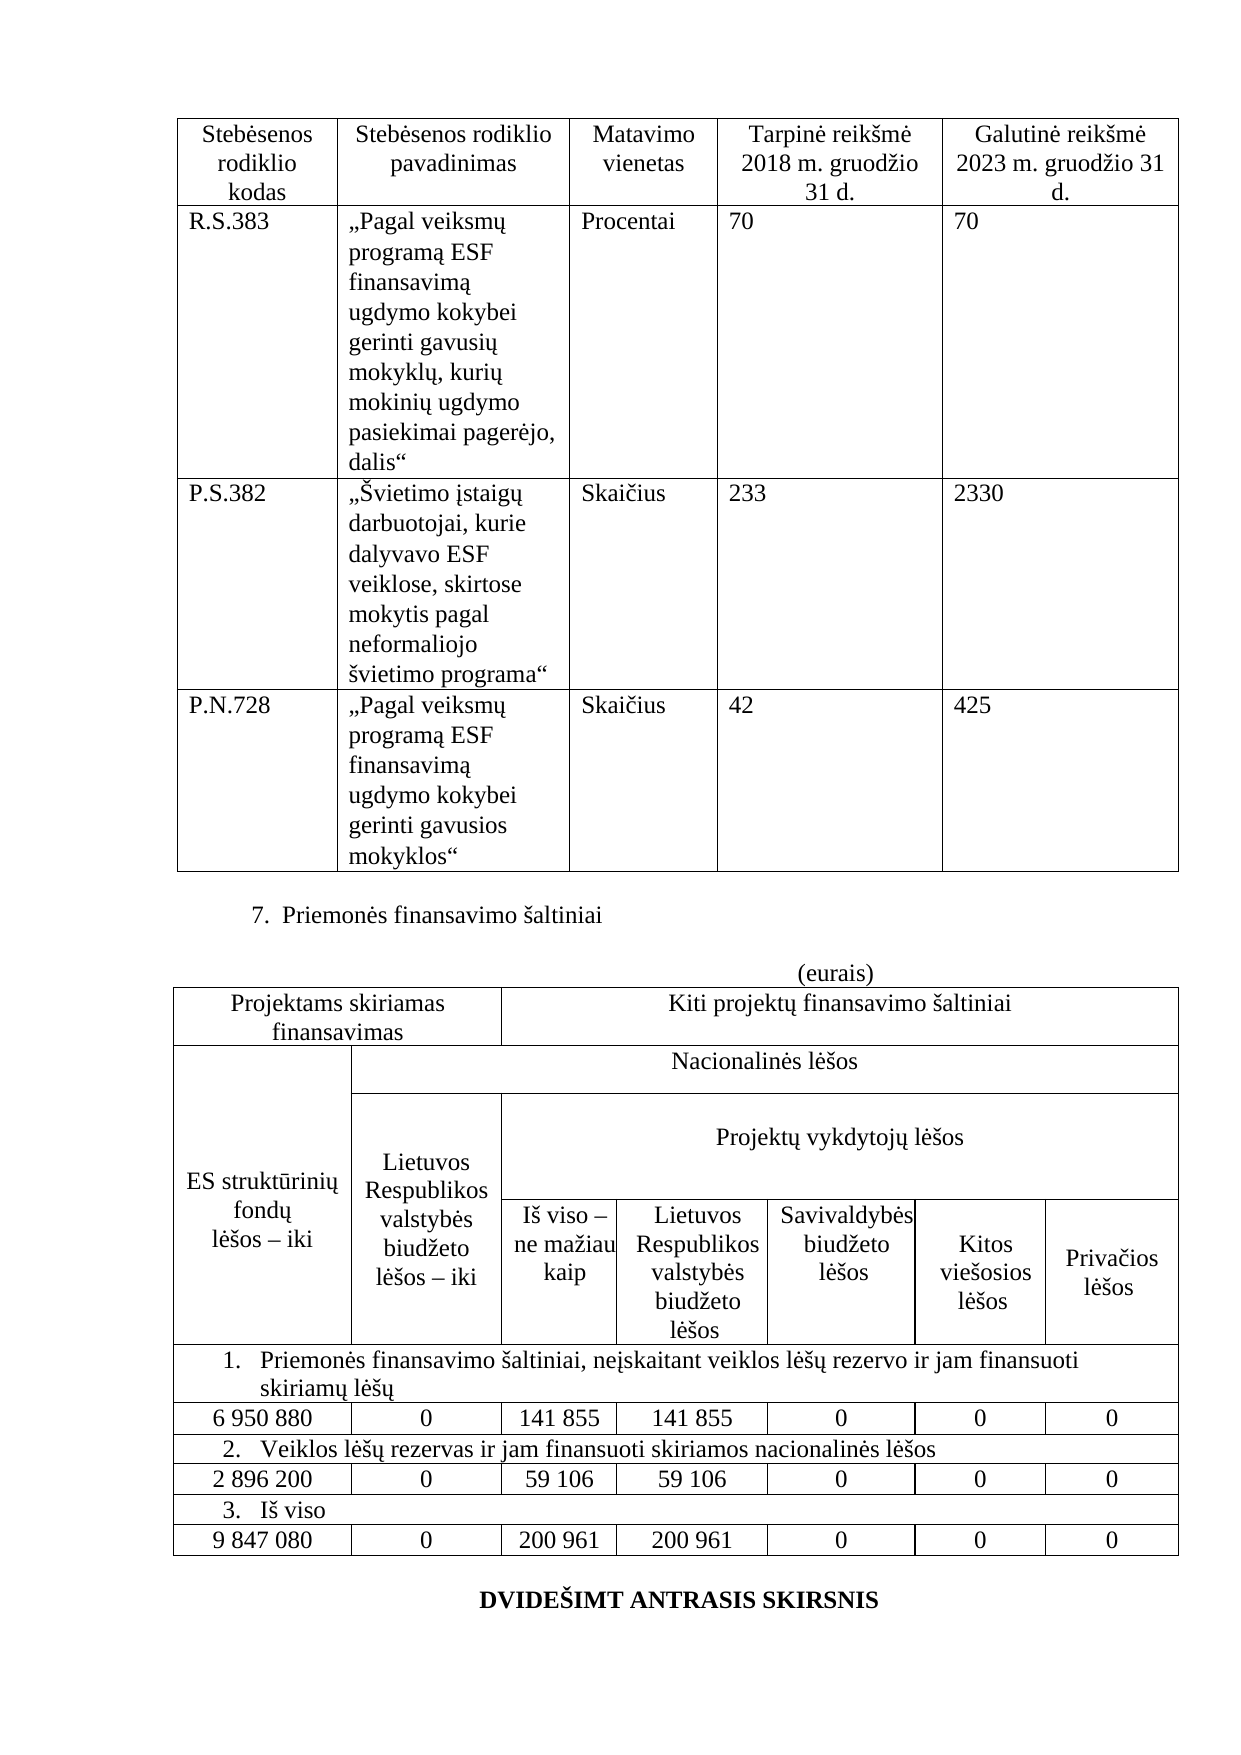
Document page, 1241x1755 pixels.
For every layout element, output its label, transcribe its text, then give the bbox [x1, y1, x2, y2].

table_header Projektams skiriamas finansavimas [174, 988, 501, 1045]
table_cell „Švietimo įstaigų darbuotojai, kurie dalyvavo ESF veiklose, skirtose mokytis pagal neformaliojo švietimo programa“ [338, 479, 569, 689]
table_cell Lietuvos Respublikos valstybės biudžeto lėšos – iki [352, 1094, 501, 1344]
table_cell 2. Veiklos lėšų rezervas ir jam finansuoti skiriamos nacionalinės lėšos [174, 1435, 1178, 1463]
table_cell 200 961 [617, 1525, 767, 1555]
table_cell 0 [352, 1525, 501, 1555]
table_cell 0 [916, 1525, 1045, 1555]
table_cell P.N.728 [178, 690, 337, 871]
table_cell „Pagal veiksmų programą ESF finansavimą ugdymo kokybei gerinti gavusios mokyklos“ [338, 690, 569, 871]
table_cell 141 855 [617, 1403, 767, 1433]
table_cell 0 [352, 1403, 501, 1433]
table_cell „Pagal veiksmų programą ESF finansavimą ugdymo kokybei gerinti gavusių mokyklų, kurių mokinių ugdymo pasiekimai pagerėjo, dalis“ [338, 206, 569, 477]
table_header Stebėsenos rodiklio kodas [178, 119, 337, 205]
text 7. Priemonės finansavimo šaltiniai [251, 901, 1181, 929]
table_cell 1. Priemonės finansavimo šaltiniai, neįskaitant veiklos lėšų rezervo ir jam finansuoti skiriamų lėšų [174, 1345, 1178, 1402]
table_cell 0 [768, 1403, 914, 1433]
table_cell 0 [768, 1525, 914, 1555]
text DVIDEŠIMT ANTRASIS SKIRSNIS [177, 1585, 1181, 1614]
table_cell Savivaldybės biudžeto lėšos [768, 1200, 914, 1344]
table_header Galutinė reikšmė 2023 m. gruodžio 31 d. [943, 119, 1178, 205]
table_header Kiti projektų finansavimo šaltiniai [502, 988, 1178, 1045]
table_cell Privačios lėšos [1046, 1200, 1178, 1344]
table_cell Iš viso – ne mažiau kaip [502, 1200, 616, 1344]
table_cell 0 [1046, 1464, 1178, 1494]
table_cell 0 [916, 1464, 1045, 1494]
table_cell 200 961 [502, 1525, 616, 1555]
table_cell 6 950 880 [174, 1403, 351, 1433]
table_header Matavimo vienetas [570, 119, 717, 205]
table_cell 59 106 [502, 1464, 616, 1494]
table_cell Procentai [570, 206, 717, 477]
table_cell 0 [1046, 1525, 1178, 1555]
table_cell 42 [718, 690, 942, 871]
table_cell 0 [768, 1464, 914, 1494]
table_cell Projektų vykdytojų lėšos [502, 1094, 1178, 1199]
table_cell ES struktūrinių fondų lėšos – iki [174, 1046, 351, 1344]
text (eurais) [177, 958, 904, 987]
table_cell 233 [718, 479, 942, 689]
table_cell 59 106 [617, 1464, 767, 1494]
table_cell 2330 [943, 479, 1178, 689]
table_cell Lietuvos Respublikos valstybės biudžeto lėšos [617, 1200, 767, 1344]
table_cell Kitos viešosios lėšos [916, 1200, 1045, 1344]
table_cell Nacionalinės lėšos [352, 1046, 1178, 1093]
table_cell Skaičius [570, 479, 717, 689]
table_cell 2 896 200 [174, 1464, 351, 1494]
table_header Tarpinė reikšmė 2018 m. gruodžio 31 d. [718, 119, 942, 205]
table_cell 70 [943, 206, 1178, 477]
table_header Stebėsenos rodiklio pavadinimas [338, 119, 569, 205]
table_cell 425 [943, 690, 1178, 871]
table_cell 0 [916, 1403, 1045, 1433]
table_cell 70 [718, 206, 942, 477]
table_cell 3. Iš viso [174, 1495, 1178, 1524]
table_cell Skaičius [570, 690, 717, 871]
table_cell P.S.382 [178, 479, 337, 689]
table_cell 0 [352, 1464, 501, 1494]
table_cell 0 [1046, 1403, 1178, 1433]
table_cell 141 855 [502, 1403, 616, 1433]
table_cell 9 847 080 [174, 1525, 351, 1555]
table_cell R.S.383 [178, 206, 337, 477]
